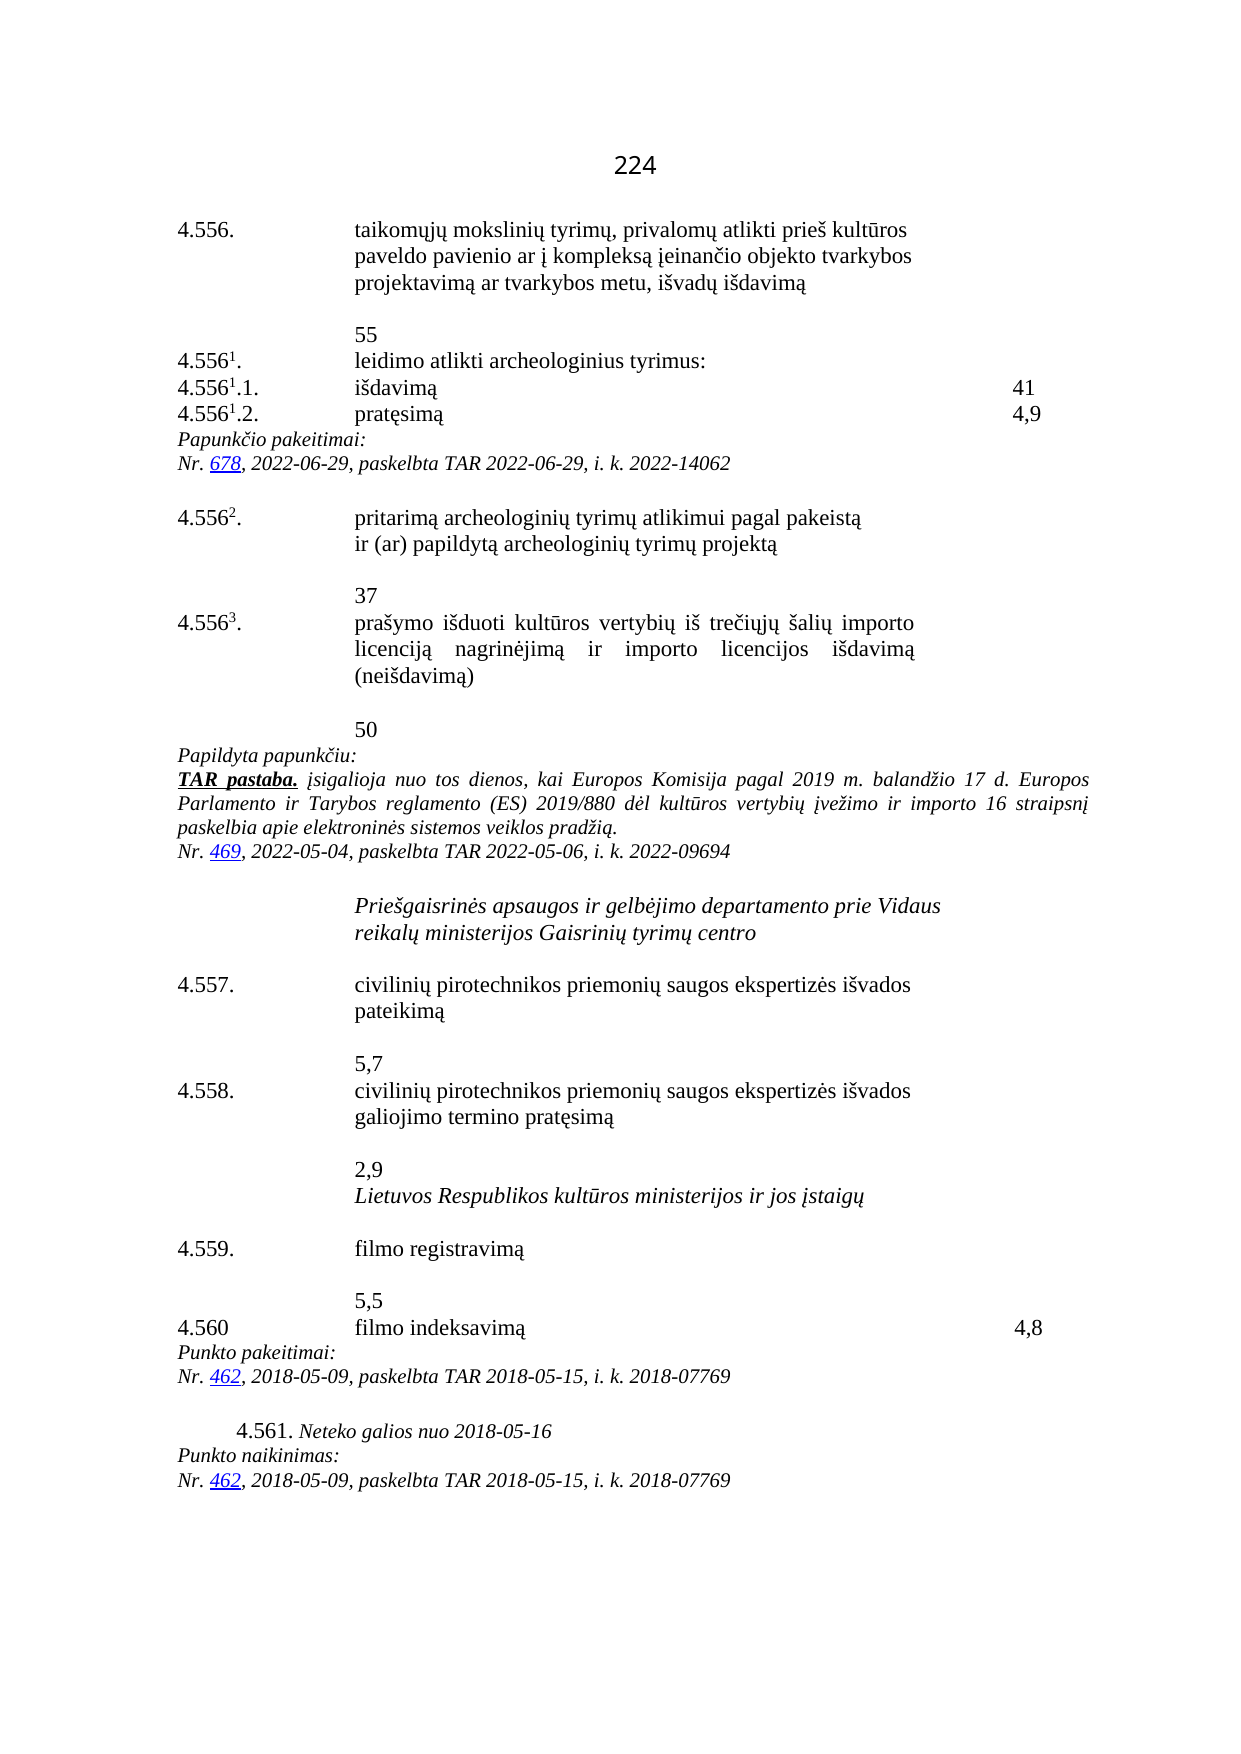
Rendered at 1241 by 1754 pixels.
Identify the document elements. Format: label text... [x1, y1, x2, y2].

text 4.5562. pritarimą archeologinių tyrimų atlikimui pagal pakeistą ir (ar) papildytą archeologinių tyrimų projektą 37 [177, 503, 871, 609]
text Nr. 469, 2022-05-04, paskelbta TAR 2022-05-06, i. k. 2022-09694 [177, 839, 1092, 863]
text 4.5561. leidimo atlikti archeologinius tyrimus: [177, 348, 1092, 374]
text TAR pastaba. įsigalioja nuo tos dienos, kai Europos Komisija pagal 2019 m. balandžio 17 d. Europos Parlamento ir Tarybos reglamento (ES) 2019/880 dėl kultūros vertybių įvežimo ir importo 16 straipsnį paskelbia apie elektroninės sistemos veiklos pradžią. [177, 767, 1092, 839]
text paveldo pavienio ar į kompleksą įeinančio objekto tvarkybos [354, 242, 945, 268]
text 4.560 filmo indeksavimą 4,8 [177, 1314, 1092, 1340]
text 4.558. civilinių pirotechnikos priemonių saugos ekspertizės išvados [177, 1077, 945, 1103]
text 4.5563. prašymo išduoti kultūros vertybių iš trečiųjų šalių importo licenciją nagrinėjimą ir importo licencijos išdavimą (neišdavimą) 50 [177, 609, 915, 743]
text projektavimą ar tvarkybos metu, išvadų išdavimą 55 [354, 268, 945, 348]
text 4.559. filmo registravimą 5,5 [177, 1235, 945, 1314]
text Nr. 462, 2018-05-09, paskelbta TAR 2018-05-15, i. k. 2018-07769 [177, 1467, 1092, 1492]
text Papunkčio pakeitimai: [177, 427, 1092, 451]
text 4.556. taikomųjų mokslinių tyrimų, privalomų atlikti prieš kultūros [177, 216, 945, 242]
text 4.557. civilinių pirotechnikos priemonių saugos ekspertizės išvados [177, 971, 945, 998]
text 4.561. Neteko galios nuo 2018-05-16 [177, 1417, 1092, 1443]
text Punkto pakeitimai: [177, 1340, 1092, 1364]
text Punkto naikinimas: [177, 1443, 1092, 1467]
text Nr. 462, 2018-05-09, paskelbta TAR 2018-05-15, i. k. 2018-07769 [177, 1364, 1092, 1388]
text Papildyta papunkčiu: [177, 743, 1092, 767]
text Lietuvos Respublikos kultūros ministerijos ir jos įstaigų [354, 1182, 945, 1235]
text 4.5561.1. išdavimą 41 [177, 374, 1092, 400]
text pateikimą 5,7 [354, 998, 945, 1077]
text Priešgaisrinės apsaugos ir gelbėjimo departamento prie Vidaus reikalų ministerijos Gaisrinių tyrimų centro [354, 892, 945, 971]
text galiojimo termino pratęsimą 2,9 [354, 1103, 945, 1182]
text Nr. 678, 2022-06-29, paskelbta TAR 2022-06-29, i. k. 2022-14062 [177, 451, 1092, 475]
text 4.5561.2. pratęsimą 4,9 [177, 400, 1092, 427]
